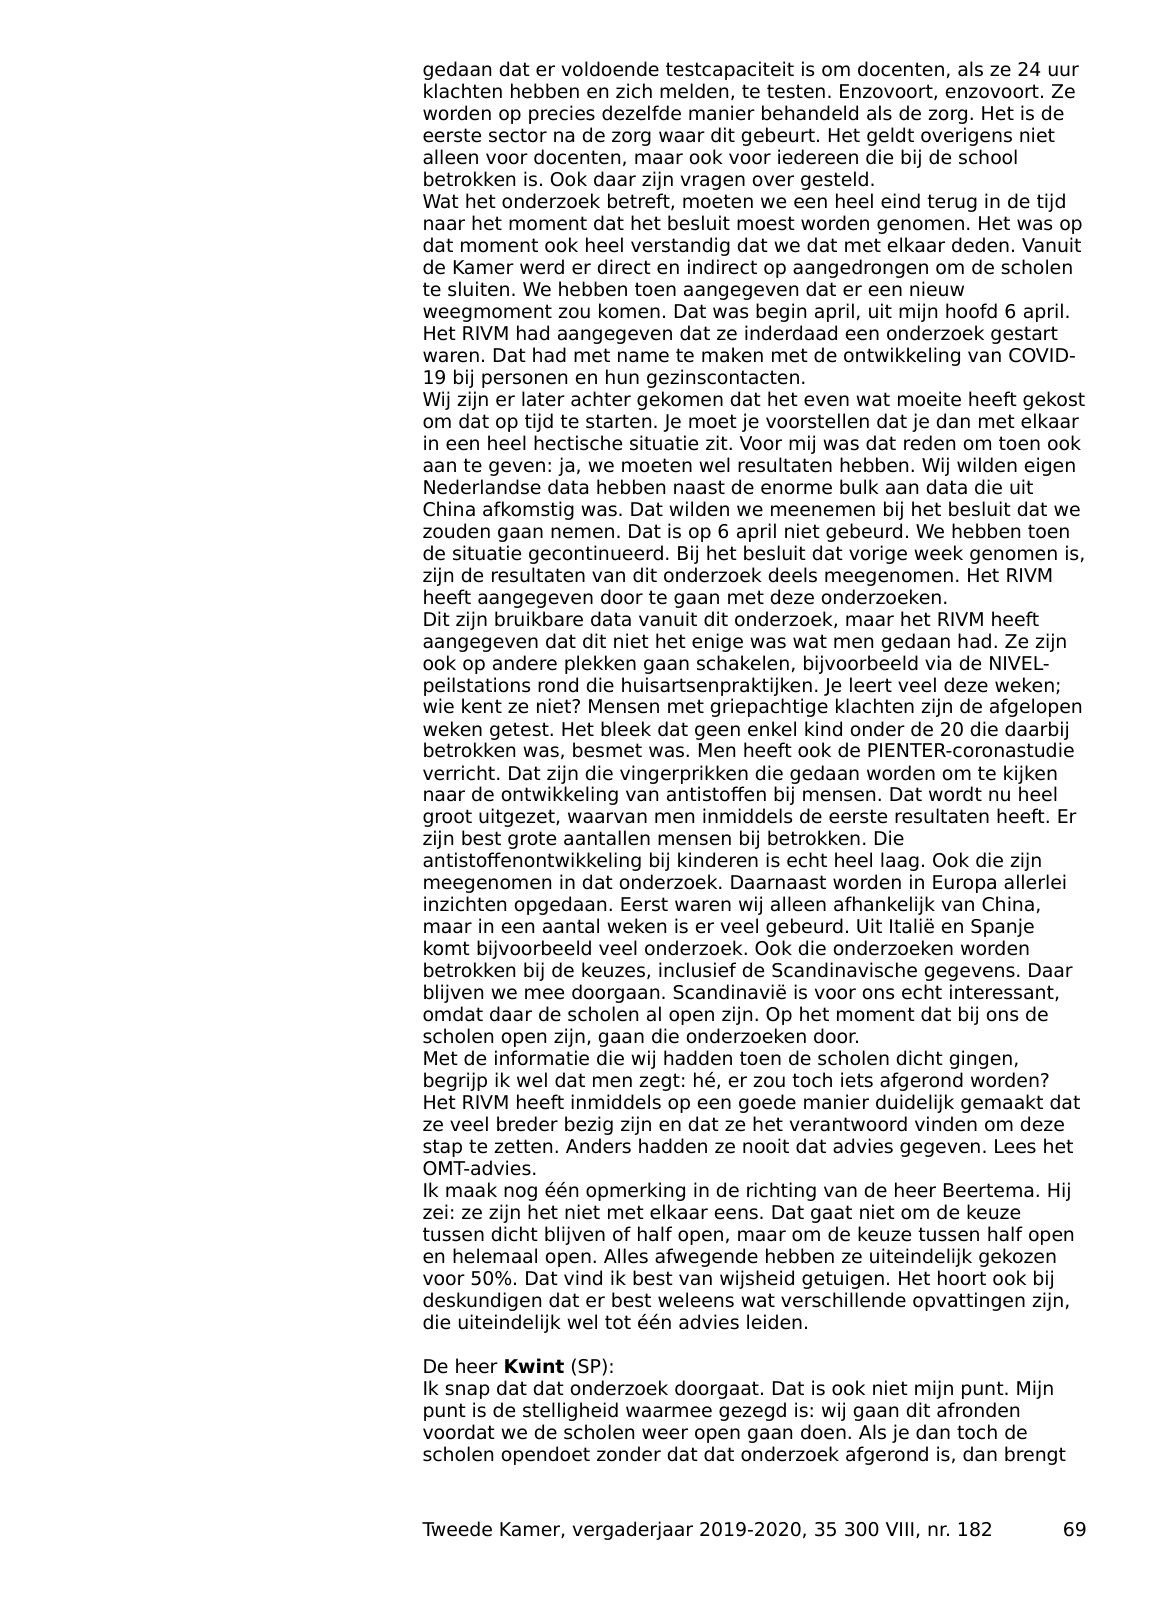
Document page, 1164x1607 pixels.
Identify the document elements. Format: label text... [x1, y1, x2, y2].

text Dit zijn bruikbare data vanuit dit onderzoek, maar het RIVM heeft aangegeven dat dit niet het enige was wat men gedaan had. Ze zijn ook op andere plekken gaan schakelen, bijvoorbeeld via de NIVEL-peilstations rond die huisartsenpraktijken. Je leert veel deze weken; wie kent ze niet? Mensen met griepachtige klachten zijn de afgelopen weken getest. Het bleek dat geen enkel kind onder de 20 die daarbij betrokken was, besmet was. Men heeft ook de PIENTER-coronastudie verricht. Dat zijn die vingerprikken die gedaan worden om te kijken naar de ontwikkeling van antistoffen bij mensen. Dat wordt nu heel groot uitgezet, waarvan men inmiddels de eerste resultaten heeft. Er zijn best grote aantallen mensen bij betrokken. Die antistoffenontwikkeling bij kinderen is echt heel laag. Ook die zijn meegenomen in dat onderzoek. Daarnaast worden in Europa allerlei inzichten opgedaan. Eerst waren wij alleen afhankelijk van China, maar in een aantal weken is er veel gebeurd. Uit Italië en Spanje komt bijvoorbeeld veel onderzoek. Ook die onderzoeken worden betrokken bij de keuzes, inclusief de Scandinavische gegevens. Daar blijven we mee doorgaan. Scandinavië is voor ons echt interessant, omdat daar de scholen al open zijn. Op het moment dat bij ons de scholen open zijn, gaan die onderzoeken door. [422, 608, 1087, 1048]
text Ik snap dat dat onderzoek doorgaat. Dat is ook niet mijn punt. Mijn punt is de stelligheid waarmee gezegd is: wij gaan dit afronden voordat we de scholen weer open gaan doen. Als je dan toch de scholen opendoet zonder dat dat onderzoek afgerond is, dan brengt [422, 1378, 1087, 1466]
text gedaan dat er voldoende testcapaciteit is om docenten, als ze 24 uur klachten hebben en zich melden, te testen. Enzovoort, enzovoort. Ze worden op precies dezelfde manier behandeld als de zorg. Het is de eerste sector na de zorg waar dit gebeurt. Het geldt overigens niet alleen voor docenten, maar ook voor iedereen die bij de school betrokken is. Ook daar zijn vragen over gesteld. [422, 59, 1087, 191]
text Ik maak nog één opmerking in de richting van de heer Beertema. Hij zei: ze zijn het niet met elkaar eens. Dat gaat niet om de keuze tussen dicht blijven of half open, maar om de keuze tussen half open en helemaal open. Alles afwegende hebben ze uiteindelijk gekozen voor 50%. Dat vind ik best van wijsheid getuigen. Het hoort ook bij deskundigen dat er best weleens wat verschillende opvattingen zijn, die uiteindelijk wel tot één advies leiden. [422, 1180, 1087, 1334]
text Wat het onderzoek betreft, moeten we een heel eind terug in de tijd naar het moment dat het besluit moest worden genomen. Het was op dat moment ook heel verstandig dat we dat met elkaar deden. Vanuit de Kamer werd er direct en indirect op aangedrongen om de scholen te sluiten. We hebben toen aangegeven dat er een nieuw weegmoment zou komen. Dat was begin april, uit mijn hoofd 6 april. Het RIVM had aangegeven dat ze inderdaad een onderzoek gestart waren. Dat had met name te maken met de ontwikkeling van COVID-19 bij personen en hun gezinscontacten. [422, 191, 1087, 389]
text De heer Kwint (SP): [422, 1356, 1087, 1378]
text Met de informatie die wij hadden toen de scholen dicht gingen, begrijp ik wel dat men zegt: hé, er zou toch iets afgerond worden? Het RIVM heeft inmiddels op een goede manier duidelijk gemaakt dat ze veel breder bezig zijn en dat ze het verantwoord vinden om deze stap te zetten. Anders hadden ze nooit dat advies gegeven. Lees het OMT-advies. [422, 1048, 1087, 1180]
text Wij zijn er later achter gekomen dat het even wat moeite heeft gekost om dat op tijd te starten. Je moet je voorstellen dat je dan met elkaar in een heel hectische situatie zit. Voor mij was dat reden om toen ook aan te geven: ja, we moeten wel resultaten hebben. Wij wilden eigen Nederlandse data hebben naast de enorme bulk aan data die uit China afkomstig was. Dat wilden we meenemen bij het besluit dat we zouden gaan nemen. Dat is op 6 april niet gebeurd. We hebben toen de situatie gecontinueerd. Bij het besluit dat vorige week genomen is, zijn de resultaten van dit onderzoek deels meegenomen. Het RIVM heeft aangegeven door te gaan met deze onderzoeken. [422, 389, 1087, 608]
